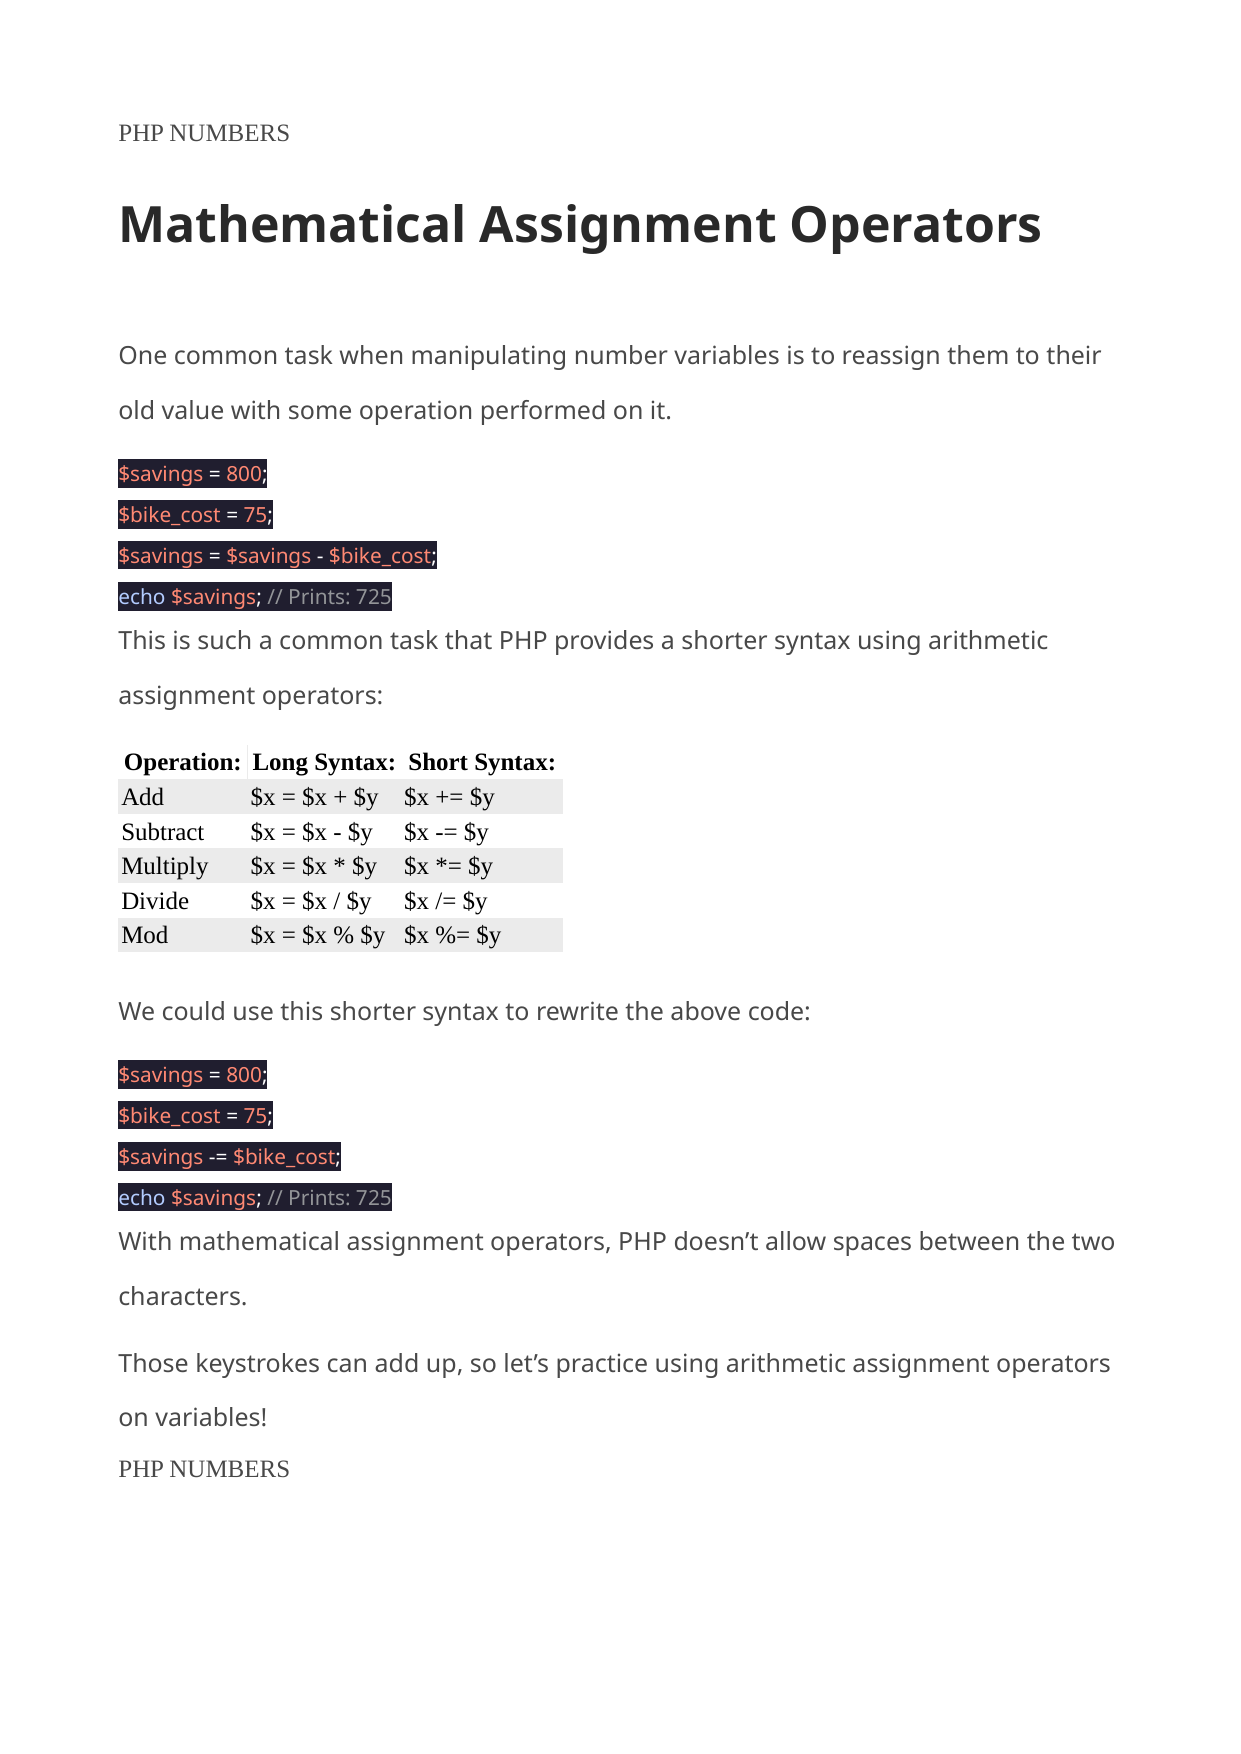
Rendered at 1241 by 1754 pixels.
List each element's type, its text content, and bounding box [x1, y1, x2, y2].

table_cell $x = $x * $y [248, 848, 401, 883]
text PHP NUMBERS [118, 1454, 1122, 1483]
table_header Short Syntax: [401, 745, 563, 779]
text $bike_cost = 75; [118, 500, 1122, 529]
text $savings -= $bike_cost; [118, 1142, 1122, 1171]
text Those keystrokes can add up, so let’s practice using arithmetic assignment operators on variables! [118, 1345, 1122, 1434]
table_header Operation: [118, 745, 247, 779]
table_cell Mod [118, 918, 247, 952]
table_cell $x = $x + $y [248, 779, 401, 814]
table_cell $x = $x - $y [248, 814, 401, 848]
table_cell $x = $x % $y [248, 918, 401, 952]
table_cell $x = $x / $y [248, 883, 401, 917]
text This is such a common task that PHP provides a shorter syntax using arithmetic assignment operators: [118, 623, 1122, 712]
table_header Long Syntax: [248, 745, 401, 779]
text We could use this shorter syntax to rewrite the above code: [118, 993, 1122, 1027]
text $bike_cost = 75; [118, 1101, 1122, 1129]
table_cell Subtract [118, 814, 247, 848]
table_cell $x *= $y [401, 848, 563, 883]
table_cell $x -= $y [401, 814, 563, 848]
table_cell $x += $y [401, 779, 563, 814]
text $savings = 800; [118, 1060, 1122, 1089]
text $savings = 800; [118, 459, 1122, 488]
text $savings = $savings - $bike_cost; [118, 541, 1122, 569]
subtitle Mathematical Assignment Operators [118, 189, 1122, 257]
table_cell Divide [118, 883, 247, 917]
table_cell Add [118, 779, 247, 814]
text PHP NUMBERS [118, 118, 1122, 147]
table_cell $x /= $y [401, 883, 563, 917]
table_cell Multiply [118, 848, 247, 883]
text With mathematical assignment operators, PHP doesn’t allow spaces between the two characters. [118, 1224, 1122, 1312]
text echo $savings; // Prints: 725 [118, 582, 1122, 611]
text One common task when manipulating number variables is to reassign them to their old value with some operation performed on it. [118, 338, 1122, 426]
table_cell $x %= $y [401, 918, 563, 952]
text echo $savings; // Prints: 725 [118, 1183, 1122, 1211]
